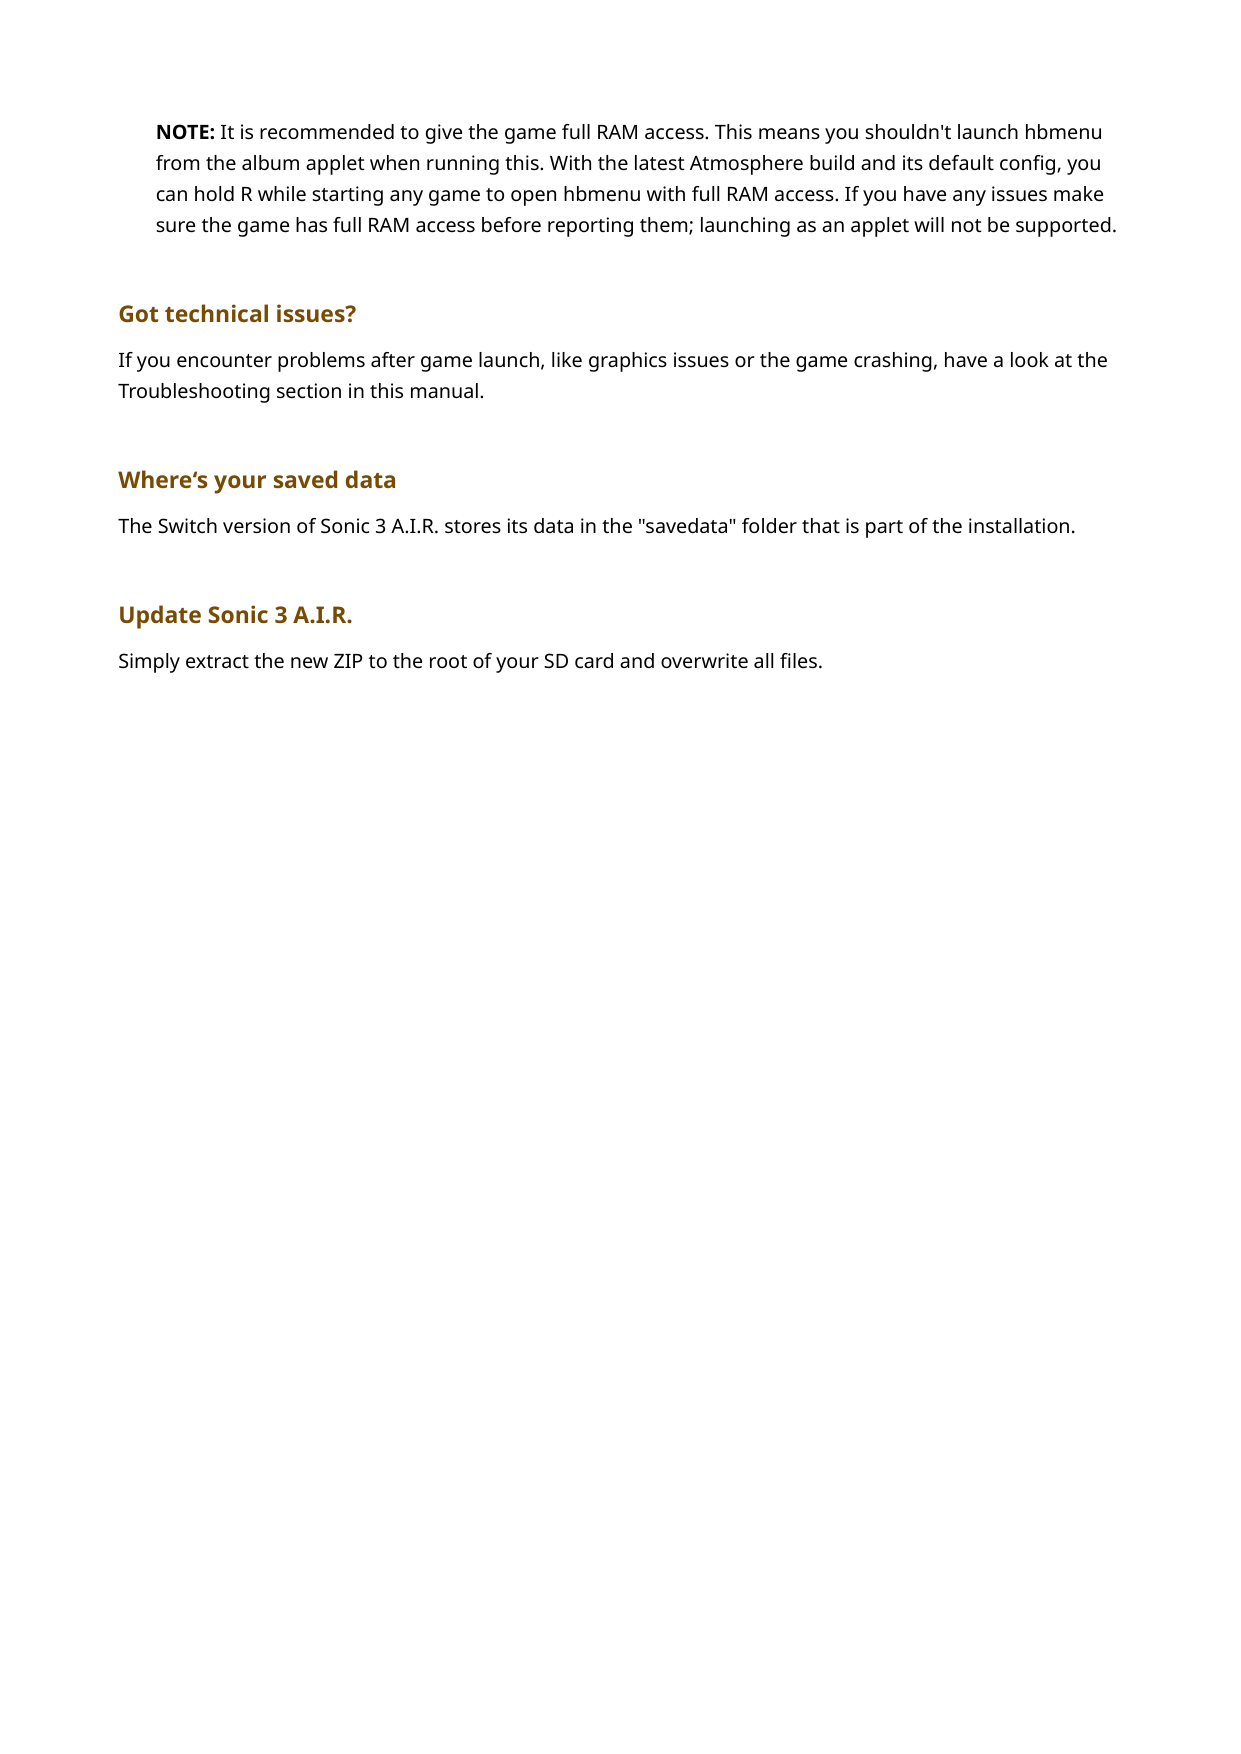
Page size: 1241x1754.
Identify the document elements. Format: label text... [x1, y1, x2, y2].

subtitle Update Sonic 3 A.I.R. [118, 599, 1122, 631]
subtitle Where‘s your saved data [118, 464, 1122, 495]
text If you encounter problems after game launch, like graphics issues or the game crashing, have a look at the Troubleshooting section in this manual. [118, 346, 1122, 404]
subtitle Got technical issues? [118, 298, 1122, 329]
text Simply extract the new ZIP to the root of your SD card and overwrite all files. [118, 648, 1122, 675]
text NOTE: It is recommended to give the game full RAM access. This means you shouldn't launch hbmenu from the album applet when running this. With the latest Atmosphere build and its default config, you can hold R while starting any game to open hbmenu with full RAM access. If you have any issues make sure the game has full RAM access before reporting them; launching as an applet will not be supported. [156, 118, 1122, 238]
text The Switch version of Sonic 3 A.I.R. stores its data in the "savedata" folder that is part of the installation. [118, 512, 1122, 539]
